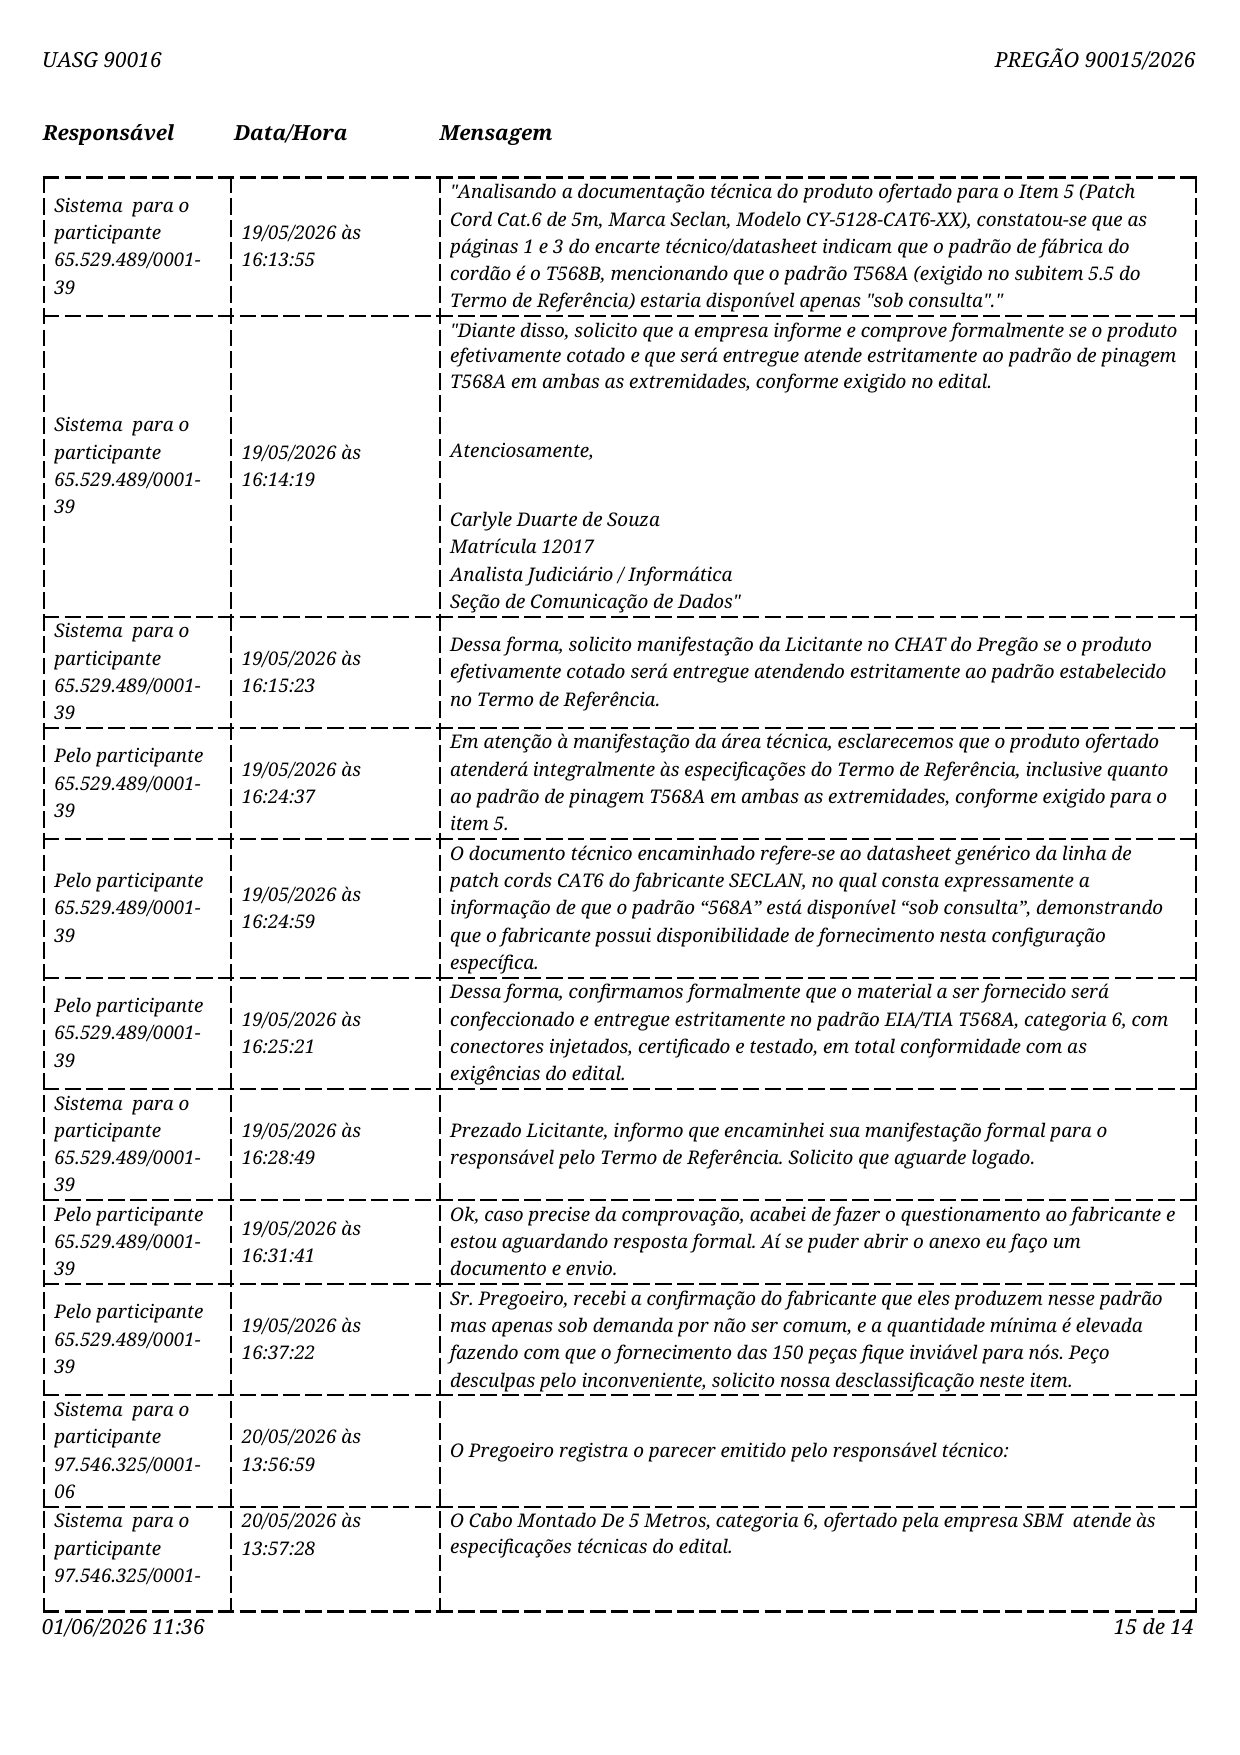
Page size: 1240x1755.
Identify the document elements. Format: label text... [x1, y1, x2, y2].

table_cell Sistema para o participante 65.529.489/0001-39 [44, 1088, 231, 1199]
table_cell 20/05/2026 às 13:56:59 [231, 1394, 439, 1506]
table_cell Dessa forma, confirmamos formalmente que o material a ser fornecido será confeccionado e entregue estritamente no padrão EIA/TIA T568A, categoria 6, com conectores injetados, certificado e testado, em total conformidade com as exigências do edital. [440, 977, 1196, 1088]
table_cell Sr. Pregoeiro, recebi a confirmação do fabricante que eles produzem nesse padrão mas apenas sob demanda por não ser comum, e a quantidade mínima é elevada fazendo com que o fornecimento das 150 peças fique inviável para nós. Peço desculpas pelo inconveniente, solicito nossa desclassificação neste item. [440, 1283, 1196, 1394]
table_cell Pelo participante 65.529.489/0001-39 [44, 1283, 231, 1394]
table_cell 19/05/2026 às 16:28:49 [231, 1088, 439, 1199]
table_cell Pelo participante 65.529.489/0001-39 [44, 977, 231, 1088]
table_cell 19/05/2026 às 16:24:37 [231, 727, 439, 838]
table_cell 19/05/2026 às 16:15:23 [231, 616, 439, 727]
table_cell O Cabo Montado De 5 Metros, categoria 6, ofertado pela empresa SBM atende às especificações técnicas do edital. [440, 1506, 1196, 1610]
table_cell Pelo participante 65.529.489/0001-39 [44, 1199, 231, 1283]
table_cell 19/05/2026 às 16:25:21 [231, 977, 439, 1088]
table_cell Sistema para o participante 97.546.325/0001- [44, 1506, 231, 1610]
table_cell O Pregoeiro registra o parecer emitido pelo responsável técnico: [440, 1394, 1196, 1506]
table_header "Analisando a documentação técnica do produto ofertado para o Item 5 (Patch Cord Cat.6 de 5m, Marca Seclan, Modelo CY-5128-CAT6-XX), constatou-se que as páginas 1 e 3 do encarte técnico/datasheet indicam que o padrão de fábrica do cordão é o T568B, mencionando que o padrão T568A (exigido no subitem 5.5 do Termo de Referência) estaria disponível apenas "sob consulta"." [440, 176, 1196, 315]
table_cell Ok, caso precise da comprovação, acabei de fazer o questionamento ao fabricante e estou aguardando resposta formal. Aí se puder abrir o anexo eu faço um documento e envio. [440, 1199, 1196, 1283]
table_cell 19/05/2026 às 16:31:41 [231, 1199, 439, 1283]
table_cell Sistema para o participante 65.529.489/0001-39 [44, 616, 231, 727]
table_cell "Diante disso, solicito que a empresa informe e comprove formalmente se o produto efetivamente cotado e que será entregue atende estritamente ao padrão de pinagem T568A em ambas as extremidades, conforme exigido no edital. Atenciosamente, Carlyle Duarte de Souza Matrícula 12017 Analista Judiciário / Informática Seção de Comunicação de Dados" [440, 315, 1196, 616]
table_cell Em atenção à manifestação da área técnica, esclarecemos que o produto ofertado atenderá integralmente às especificações do Termo de Referência, inclusive quanto ao padrão de pinagem T568A em ambas as extremidades, conforme exigido para o item 5. [440, 727, 1196, 838]
table_cell 19/05/2026 às 16:37:22 [231, 1283, 439, 1394]
table_cell 20/05/2026 às 13:57:28 [231, 1506, 439, 1610]
table_header Sistema para o participante 65.529.489/0001-39 [44, 176, 231, 315]
table_cell Dessa forma, solicito manifestação da Licitante no CHAT do Pregão se o produto efetivamente cotado será entregue atendendo estritamente ao padrão estabelecido no Termo de Referência. [440, 616, 1196, 727]
table_cell O documento técnico encaminhado refere-se ao datasheet genérico da linha de patch cords CAT6 do fabricante SECLAN, no qual consta expressamente a informação de que o padrão “568A” está disponível “sob consulta”, demonstrando que o fabricante possui disponibilidade de fornecimento nesta configuração específica. [440, 838, 1196, 977]
table_cell Pelo participante 65.529.489/0001-39 [44, 727, 231, 838]
table_cell Pelo participante 65.529.489/0001-39 [44, 838, 231, 977]
table_cell Prezado Licitante, informo que encaminhei sua manifestação formal para o responsável pelo Termo de Referência. Solicito que aguarde logado. [440, 1088, 1196, 1199]
table_cell Sistema para o participante 97.546.325/0001-06 [44, 1394, 231, 1506]
table_cell 19/05/2026 às 16:24:59 [231, 838, 439, 977]
table_cell 19/05/2026 às 16:14:19 [231, 315, 439, 616]
table_header 19/05/2026 às 16:13:55 [231, 176, 439, 315]
table_cell Sistema para o participante 65.529.489/0001-39 [44, 315, 231, 616]
